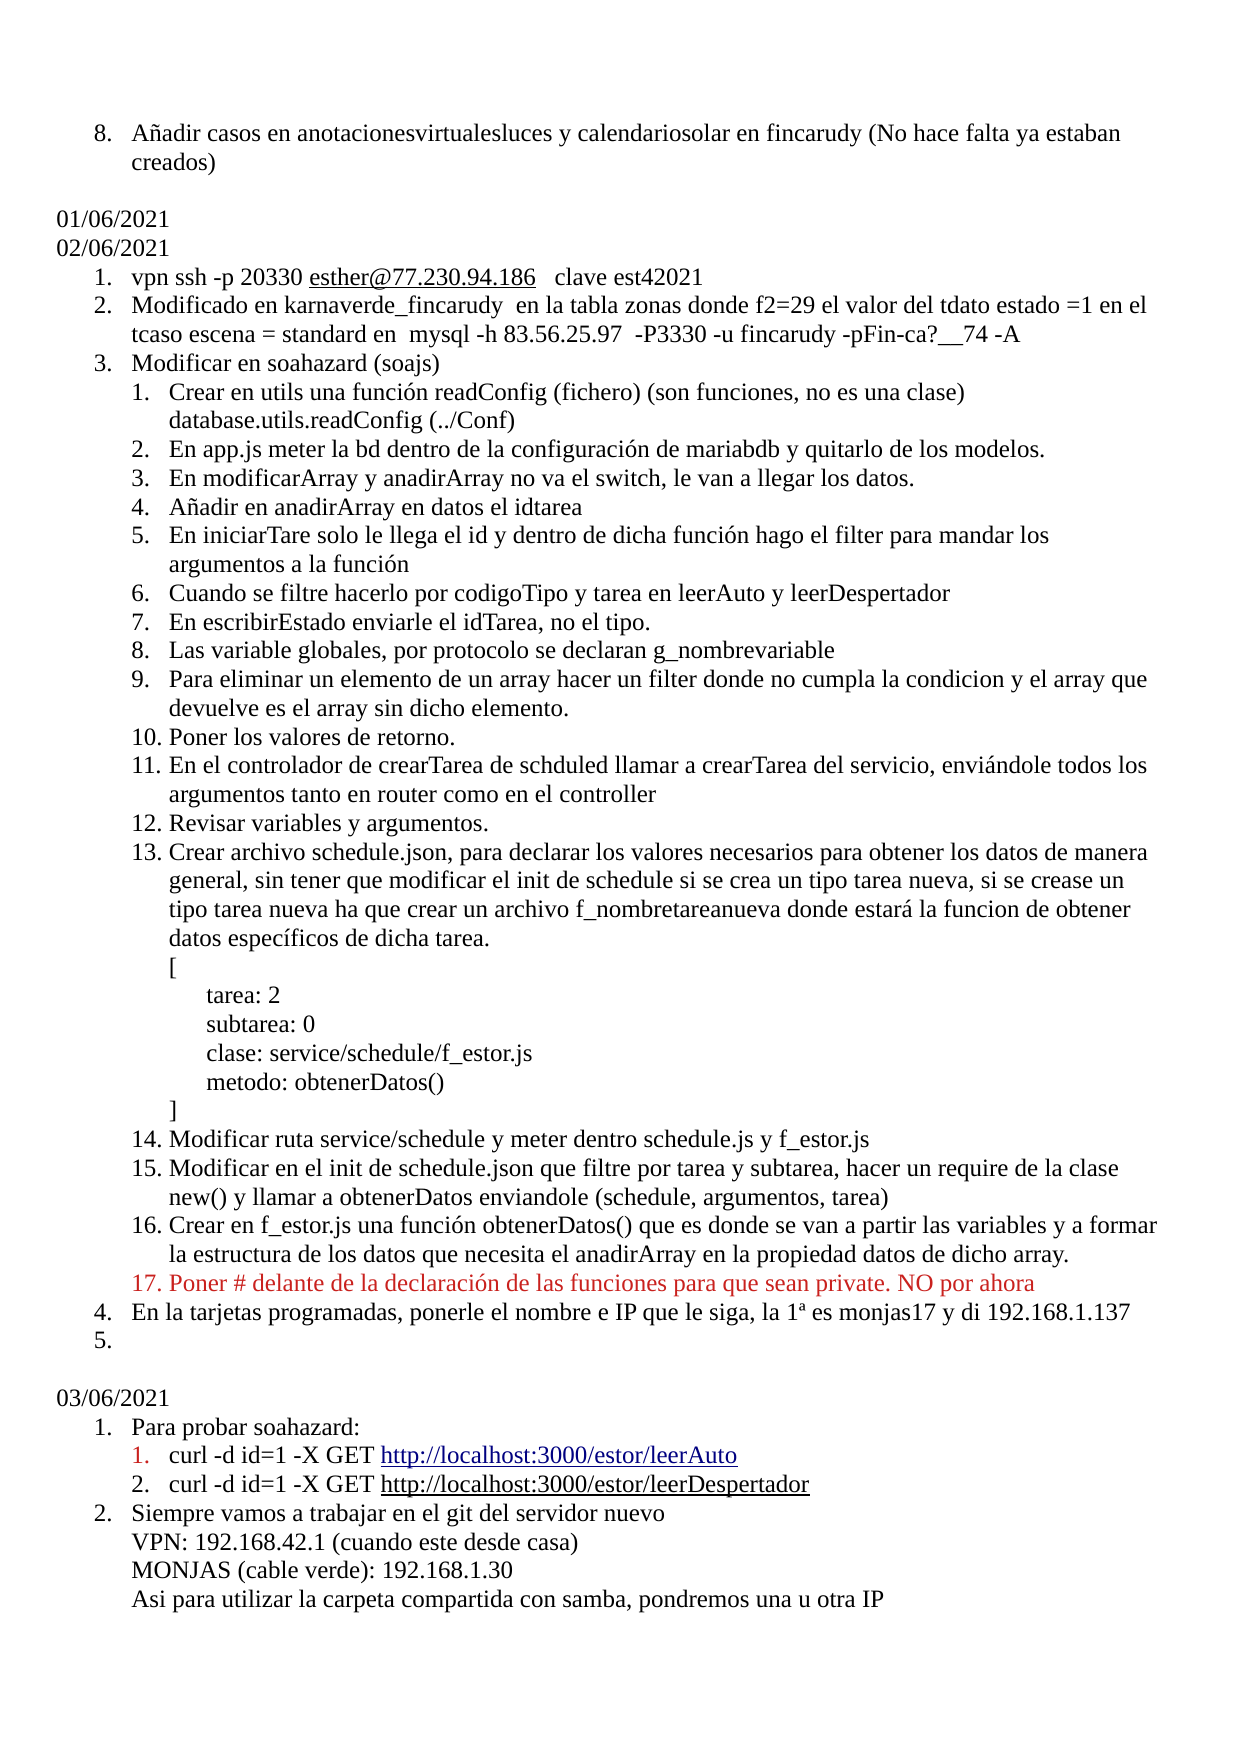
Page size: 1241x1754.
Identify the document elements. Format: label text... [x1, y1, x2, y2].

text 01/06/2021 [56, 204, 1167, 233]
list VPN: 192.168.42.1 (cuando este desde casa) [94, 1527, 1167, 1556]
list metodo: obtenerDatos() [169, 1067, 1167, 1096]
text 03/06/2021 [56, 1383, 1167, 1412]
list Poner # delante de la declaración de las funciones para que sean private. NO por ahora [131, 1268, 1167, 1297]
list En iniciarTare solo le llega el id y dentro de dicha función hago el filter para mandar los argumentos a la función [131, 521, 1167, 578]
list En la tarjetas programadas, ponerle el nombre e IP que le siga, la 1ª es monjas17 y di 192.168.1.137 [94, 1297, 1167, 1326]
list Modificado en karnaverde_fincarudy en la tabla zonas donde f2=29 el valor del tdato estado =1 en el tcaso escena = standard en mysql -h 83.56.25.97 -P3330 -u fincarudy -pFin-ca?__74 -A [94, 291, 1167, 348]
list Para eliminar un elemento de un array hacer un filter donde no cumpla la condicion y el array que devuelve es el array sin dicho elemento. [131, 664, 1167, 722]
list Añadir casos en anotacionesvirtualesluces y calendariosolar en fincarudy (No hace falta ya estaban creados) [94, 118, 1167, 176]
list En modificarArray y anadirArray no va el switch, le van a llegar los datos. [131, 463, 1167, 492]
list Asi para utilizar la carpeta compartida con samba, pondremos una u otra IP [94, 1584, 1167, 1613]
list Cuando se filtre hacerlo por codigoTipo y tarea en leerAuto y leerDespertador [131, 578, 1167, 607]
list Añadir en anadirArray en datos el idtarea [131, 492, 1167, 521]
list Revisar variables y argumentos. [131, 808, 1167, 837]
list Crear en f_estor.js una función obtenerDatos() que es donde se van a partir las variables y a formar la estructura de los datos que necesita el anadirArray en la propiedad datos de dicho array. [131, 1211, 1167, 1268]
list clase: service/schedule/f_estor.js [169, 1038, 1167, 1067]
list vpn ssh -p 20330 esther@77.230.94.186 clave est42021 [94, 262, 1167, 291]
list Siempre vamos a trabajar en el git del servidor nuevo [94, 1498, 1167, 1527]
list Crear archivo schedule.json, para declarar los valores necesarios para obtener los datos de manera general, sin tener que modificar el init de schedule si se crea un tipo tarea nueva, si se crease un tipo tarea nueva ha que crear un archivo f_nombretareanueva donde estará la funcion de obtener datos específicos de dicha tarea. [131, 837, 1167, 952]
list curl -d id=1 -X GET http://localhost:3000/estor/leerAuto [131, 1441, 1167, 1469]
list Modificar en el init de schedule.json que filtre por tarea y subtarea, hacer un require de la clase new() y llamar a obtenerDatos enviandole (schedule, argumentos, tarea) [131, 1153, 1167, 1211]
list curl -d id=1 -X GET http://localhost:3000/estor/leerDespertador [131, 1469, 1167, 1498]
list ] [131, 1096, 1167, 1124]
list Crear en utils una función readConfig (fichero) (son funciones, no es una clase) database.utils.readConfig (../Conf) [131, 377, 1167, 434]
list Las variable globales, por protocolo se declaran g_nombrevariable [131, 636, 1167, 664]
list Modificar en soahazard (soajs) [94, 348, 1167, 377]
list [ [131, 952, 1167, 981]
list Modificar ruta service/schedule y meter dentro schedule.js y f_estor.js [131, 1124, 1167, 1153]
list En app.js meter la bd dentro de la configuración de mariabdb y quitarlo de los modelos. [131, 434, 1167, 463]
list En el controlador de crearTarea de schduled llamar a crearTarea del servicio, enviándole todos los argumentos tanto en router como en el controller [131, 751, 1167, 808]
list Poner los valores de retorno. [131, 722, 1167, 751]
list En escribirEstado enviarle el idTarea, no el tipo. [131, 607, 1167, 636]
list Para probar soahazard: [94, 1412, 1167, 1441]
list MONJAS (cable verde): 192.168.1.30 [94, 1556, 1167, 1584]
list tarea: 2 [169, 981, 1167, 1009]
list subtarea: 0 [169, 1009, 1167, 1038]
text 02/06/2021 [56, 233, 1167, 262]
